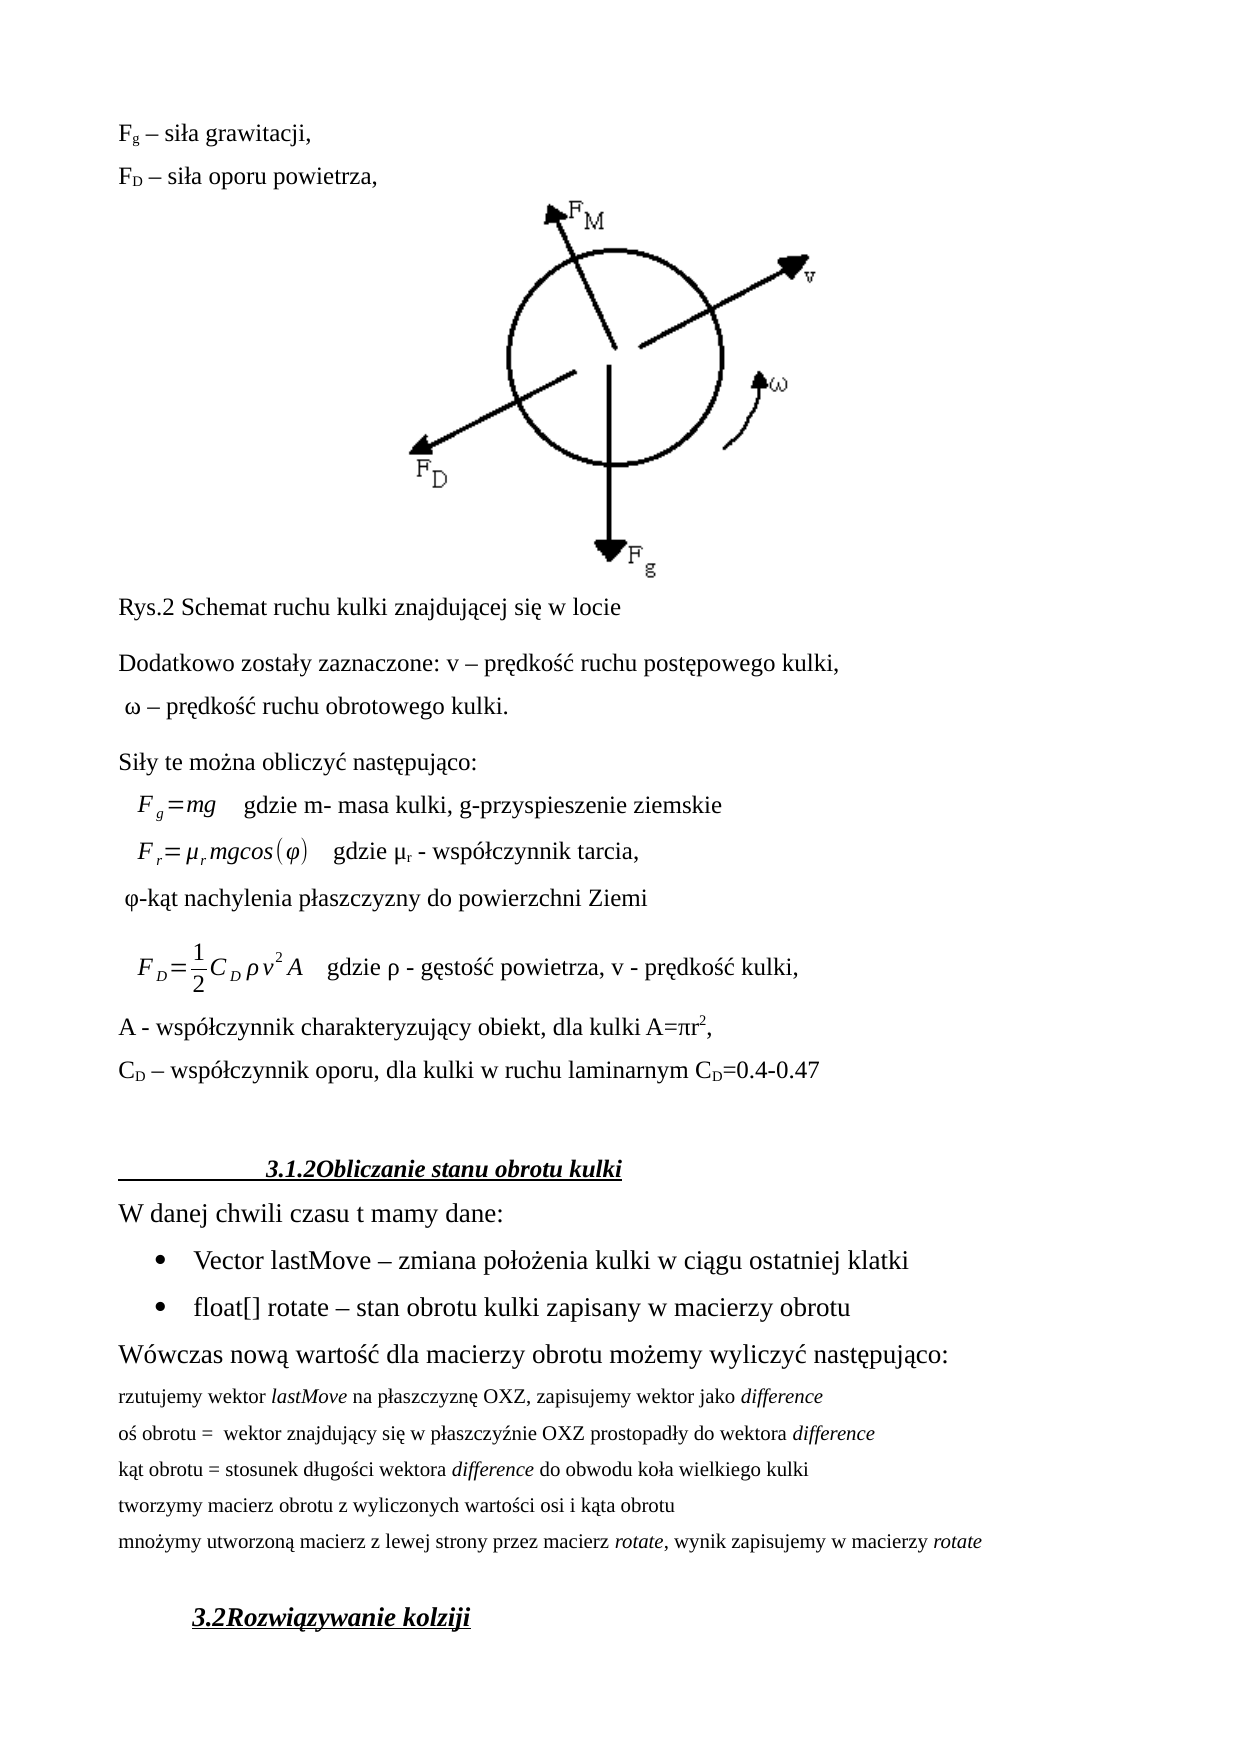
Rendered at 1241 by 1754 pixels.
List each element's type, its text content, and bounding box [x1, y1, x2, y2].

text Siły te można obliczyć następująco: gdzie m- masa kulki, g-przyspieszenie ziemskie gdzie μr - współczynnik tarcia, φ-kąt nachylenia płaszczyzny do powierzchni Ziemi [118, 747, 1122, 912]
text 3.2Rozwiązywanie kolziji [118, 1601, 1122, 1632]
text kąt obrotu = stosunek długości wektora difference do obwodu koła wielkiego kulki [118, 1456, 1122, 1481]
text rzutujemy wektor lastMove na płaszczyznę OXZ, zapisujemy wektor jako difference [118, 1384, 1122, 1408]
list float[] rotate – stan obrotu kulki zapisany w macierzy obrotu [156, 1291, 1122, 1322]
text Dodatkowo zostały zaznaczone: v – prędkość ruchu postępowego kulki, ω – prędkość ruchu obrotowego kulki. [118, 648, 1122, 720]
text 3.1.2Obliczanie stanu obrotu kulki [118, 1154, 1122, 1183]
text oś obrotu = wektor znajdujący się w płaszczyźnie OXZ prostopadły do wektora difference [118, 1420, 1122, 1444]
text tworzymy macierz obrotu z wyliczonych wartości osi i kąta obrotu [118, 1492, 1122, 1517]
list Vector lastMove – zmiana położenia kulki w ciągu ostatniej klatki [156, 1244, 1122, 1275]
text mnożymy utworzoną macierz z lewej strony przez macierz rotate, wynik zapisujemy w macierzy rotate [118, 1528, 1122, 1553]
text gdzie ρ - gęstość powietrza, v - prędkość kulki, A - współczynnik charakteryzujący obiekt, dla kulki A=πr2, CD – współczynnik oporu, dla kulki w ruchu laminarnym CD=0.4-0.47 [118, 939, 1122, 1084]
text Fg – siła grawitacji, FD – siła oporu powietrza, [118, 118, 1122, 190]
text Rys.2 Schemat ruchu kulki znajdującej się w locie [118, 217, 1122, 621]
text Wówczas nową wartość dla macierzy obrotu możemy wyliczyć następująco: [118, 1338, 1122, 1369]
text W danej chwili czasu t mamy dane: [118, 1197, 1122, 1228]
